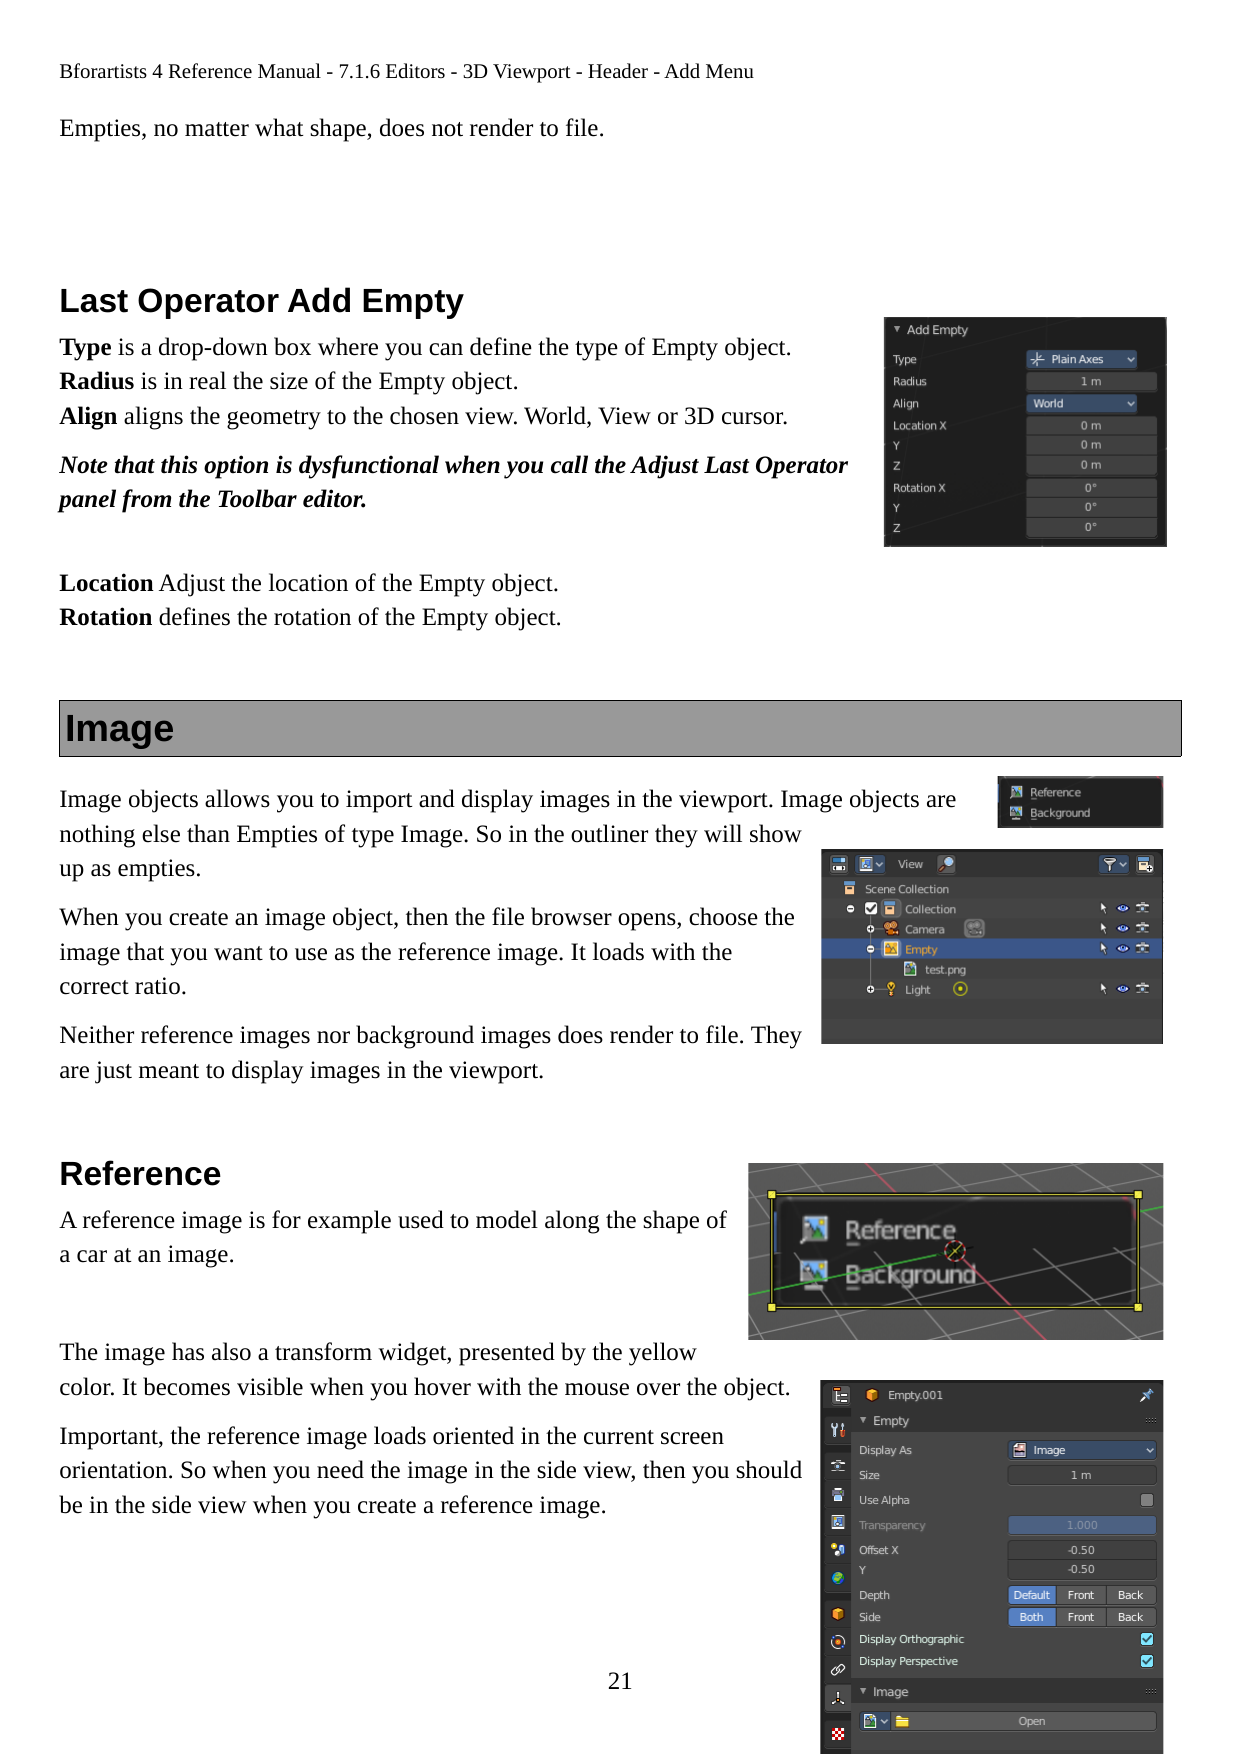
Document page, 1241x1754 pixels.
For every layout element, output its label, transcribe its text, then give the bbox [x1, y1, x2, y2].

text Empties, no matter what shape, does not render to file. [59, 113, 1181, 141]
text A reference image is for example used to model along the shape of a car at an image. [59, 1205, 748, 1268]
text Note that this option is dysfunctional when you call the Adjust Last Operator panel from the Toolbar editor. [59, 450, 883, 513]
picture [821, 849, 1164, 1044]
table_header Image [60, 701, 1181, 756]
text Image objects allows you to import and display images in the viewport. Image objects are nothing else than Empties of type Image. So in the outliner they will show up as empties. [59, 784, 1181, 882]
picture [883, 317, 1167, 547]
subtitle Reference [59, 1154, 1181, 1192]
text Important, the reference image loads oriented in the current screen orientation. So when you need the image in the side view, then you should be in the side view when you create a reference image. [59, 1421, 820, 1519]
picture [820, 1380, 1164, 1754]
text Neither reference images nor background images does render to file. They are just meant to display images in the viewport. [59, 1021, 1181, 1084]
text When you create an image object, then the file browser opens, choose the image that you want to use as the reference image. It loads with the correct ratio. [59, 902, 821, 1000]
text Location Adjust the location of the Empty object. Rotation defines the rotation of the Empty object. [59, 533, 1181, 631]
picture [748, 1163, 1164, 1340]
subtitle Last Operator Add Empty [59, 281, 1181, 319]
text The image has also a transform widget, presented by the yellow color. It becomes visible when you hover with the mouse over the object. [59, 1337, 1181, 1401]
text Type is a drop-down box where you can define the type of Empty object. Radius is in real the size of the Empty object. Align aligns the geometry to the chosen view. World, View or 3D cursor. [59, 332, 883, 429]
picture [997, 776, 1164, 828]
